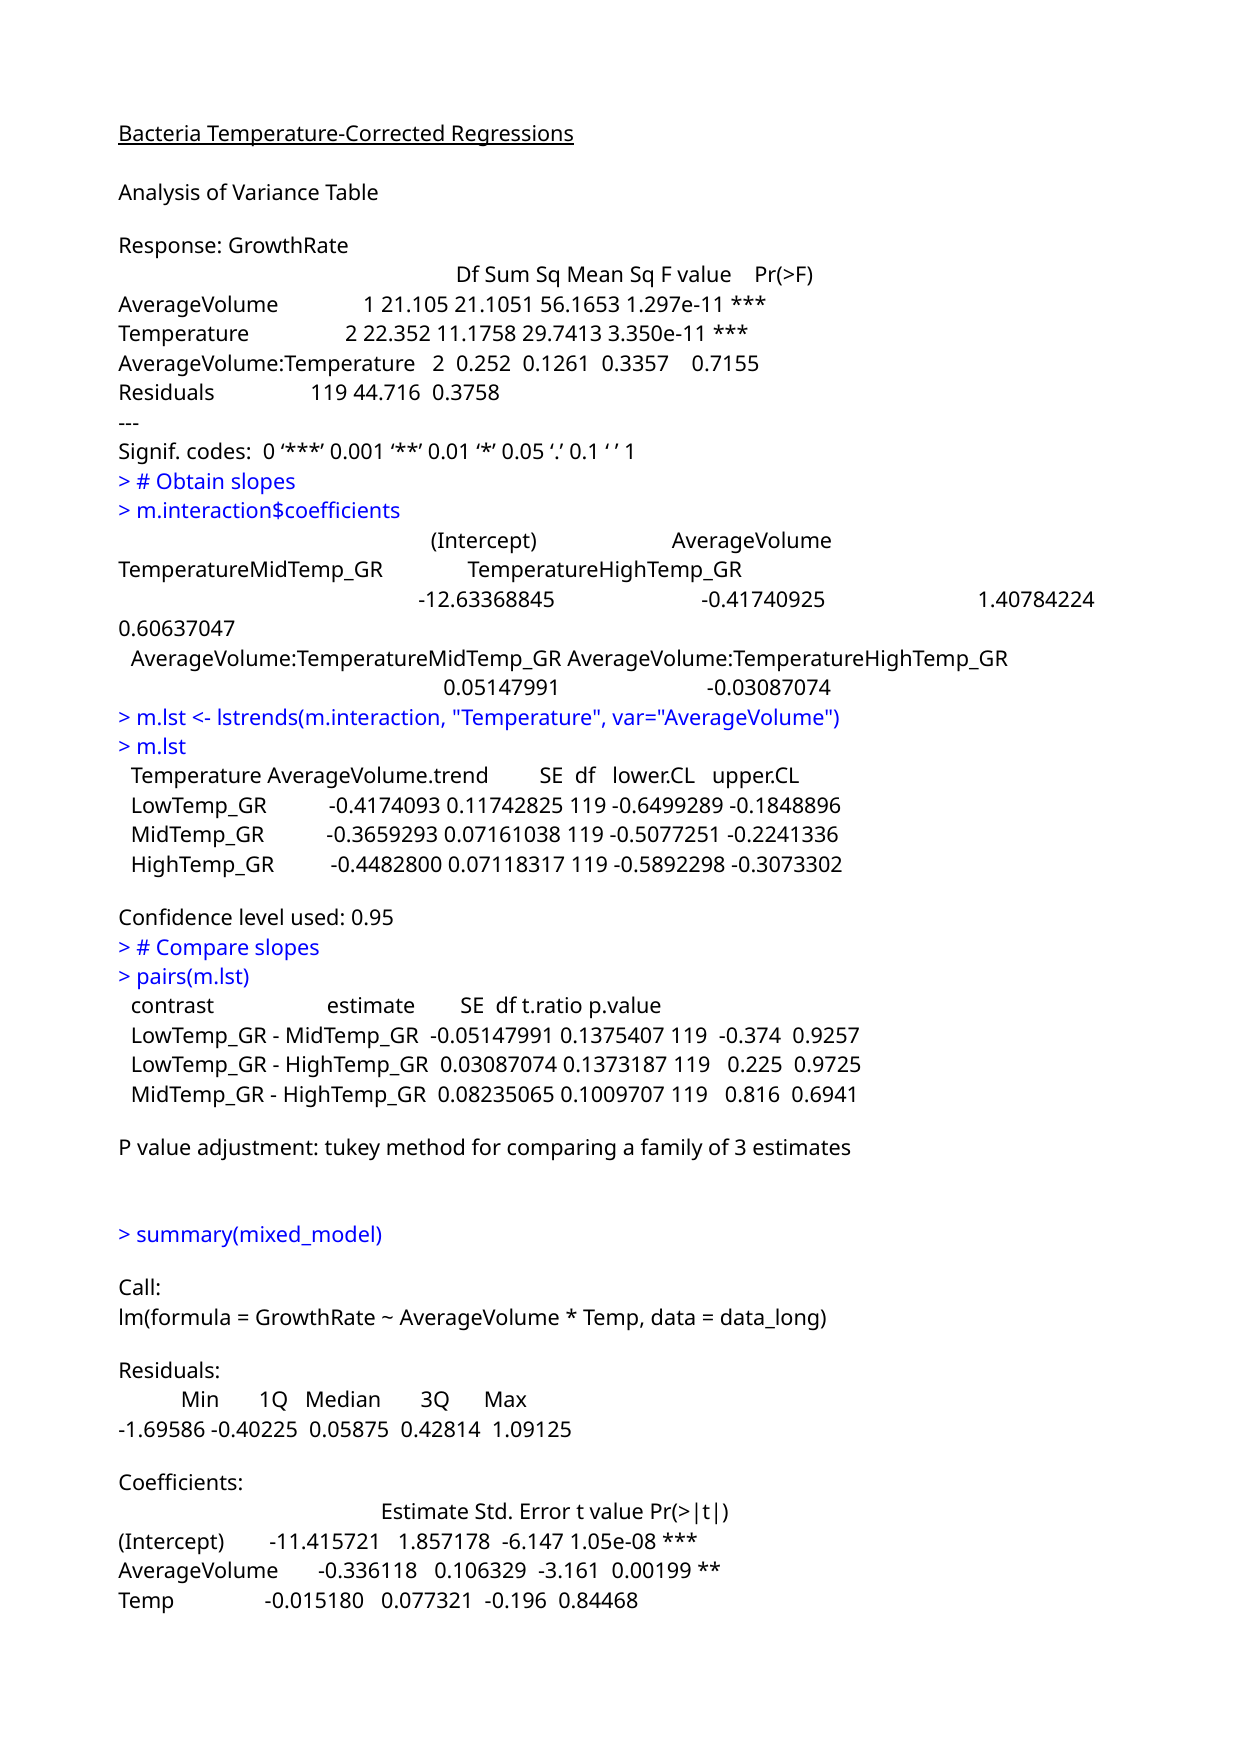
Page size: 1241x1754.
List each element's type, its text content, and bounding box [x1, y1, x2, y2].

text Temperature AverageVolume.trend SE df lower.CL upper.CL [118, 761, 1122, 790]
text Residuals 119 44.716 0.3758 [118, 378, 1122, 407]
text > summary(mixed_model) [118, 1219, 1122, 1249]
text lm(formula = GrowthRate ~ AverageVolume * Temp, data = data_long) [118, 1302, 1122, 1331]
text AverageVolume 1 21.105 21.1051 56.1653 1.297e-11 *** [118, 289, 1122, 319]
text Call: [118, 1272, 1122, 1302]
text MidTemp_GR - HighTemp_GR 0.08235065 0.1009707 119 0.816 0.6941 [118, 1079, 1122, 1109]
text Bacteria Temperature-Corrected Regressions [118, 118, 1122, 148]
text AverageVolume -0.336118 0.106329 -3.161 0.00199 ** [118, 1556, 1122, 1585]
text Min 1Q Median 3Q Max [118, 1384, 1122, 1414]
text (Intercept) AverageVolume TemperatureMidTemp_GR TemperatureHighTemp_GR [118, 525, 1122, 584]
text LowTemp_GR - MidTemp_GR -0.05147991 0.1375407 119 -0.374 0.9257 [118, 1020, 1122, 1050]
text Residuals: [118, 1355, 1122, 1384]
text Analysis of Variance Table [118, 177, 1122, 207]
text AverageVolume:Temperature 2 0.252 0.1261 0.3357 0.7155 [118, 348, 1122, 378]
text Response: GrowthRate [118, 230, 1122, 260]
text LowTemp_GR - HighTemp_GR 0.03087074 0.1373187 119 0.225 0.9725 [118, 1050, 1122, 1079]
text > m.lst <- lstrends(m.interaction, "Temperature", var="AverageVolume") [118, 702, 1122, 731]
text HighTemp_GR -0.4482800 0.07118317 119 -0.5892298 -0.3073302 [118, 849, 1122, 879]
text Temp -0.015180 0.077321 -0.196 0.84468 [118, 1585, 1122, 1614]
text LowTemp_GR -0.4174093 0.11742825 119 -0.6499289 -0.1848896 [118, 790, 1122, 820]
text > # Obtain slopes [118, 466, 1122, 496]
text Confidence level used: 0.95 [118, 902, 1122, 932]
text Estimate Std. Error t value Pr(>|t|) [118, 1497, 1122, 1526]
text > m.lst [118, 731, 1122, 761]
text > # Compare slopes [118, 932, 1122, 961]
text MidTemp_GR -0.3659293 0.07161038 119 -0.5077251 -0.2241336 [118, 820, 1122, 849]
text --- [118, 407, 1122, 437]
text Df Sum Sq Mean Sq F value Pr(>F) [118, 260, 1122, 289]
text -1.69586 -0.40225 0.05875 0.42814 1.09125 [118, 1414, 1122, 1443]
text > pairs(m.lst) [118, 961, 1122, 991]
text contrast estimate SE df t.ratio p.value [118, 991, 1122, 1020]
text P value adjustment: tukey method for comparing a family of 3 estimates [118, 1132, 1122, 1162]
text Coefficients: [118, 1467, 1122, 1497]
text > m.interaction$coefficients [118, 496, 1122, 525]
text Temperature 2 22.352 11.1758 29.7413 3.350e-11 *** [118, 319, 1122, 348]
text 0.05147991 -0.03087074 [118, 672, 1122, 702]
text (Intercept) -11.415721 1.857178 -6.147 1.05e-08 *** [118, 1526, 1122, 1556]
text Signif. codes: 0 ‘***’ 0.001 ‘**’ 0.01 ‘*’ 0.05 ‘.’ 0.1 ‘ ’ 1 [118, 437, 1122, 466]
text AverageVolume:TemperatureMidTemp_GR AverageVolume:TemperatureHighTemp_GR [118, 643, 1122, 672]
text -12.63368845 -0.41740925 1.40784224 0.60637047 [118, 584, 1122, 643]
